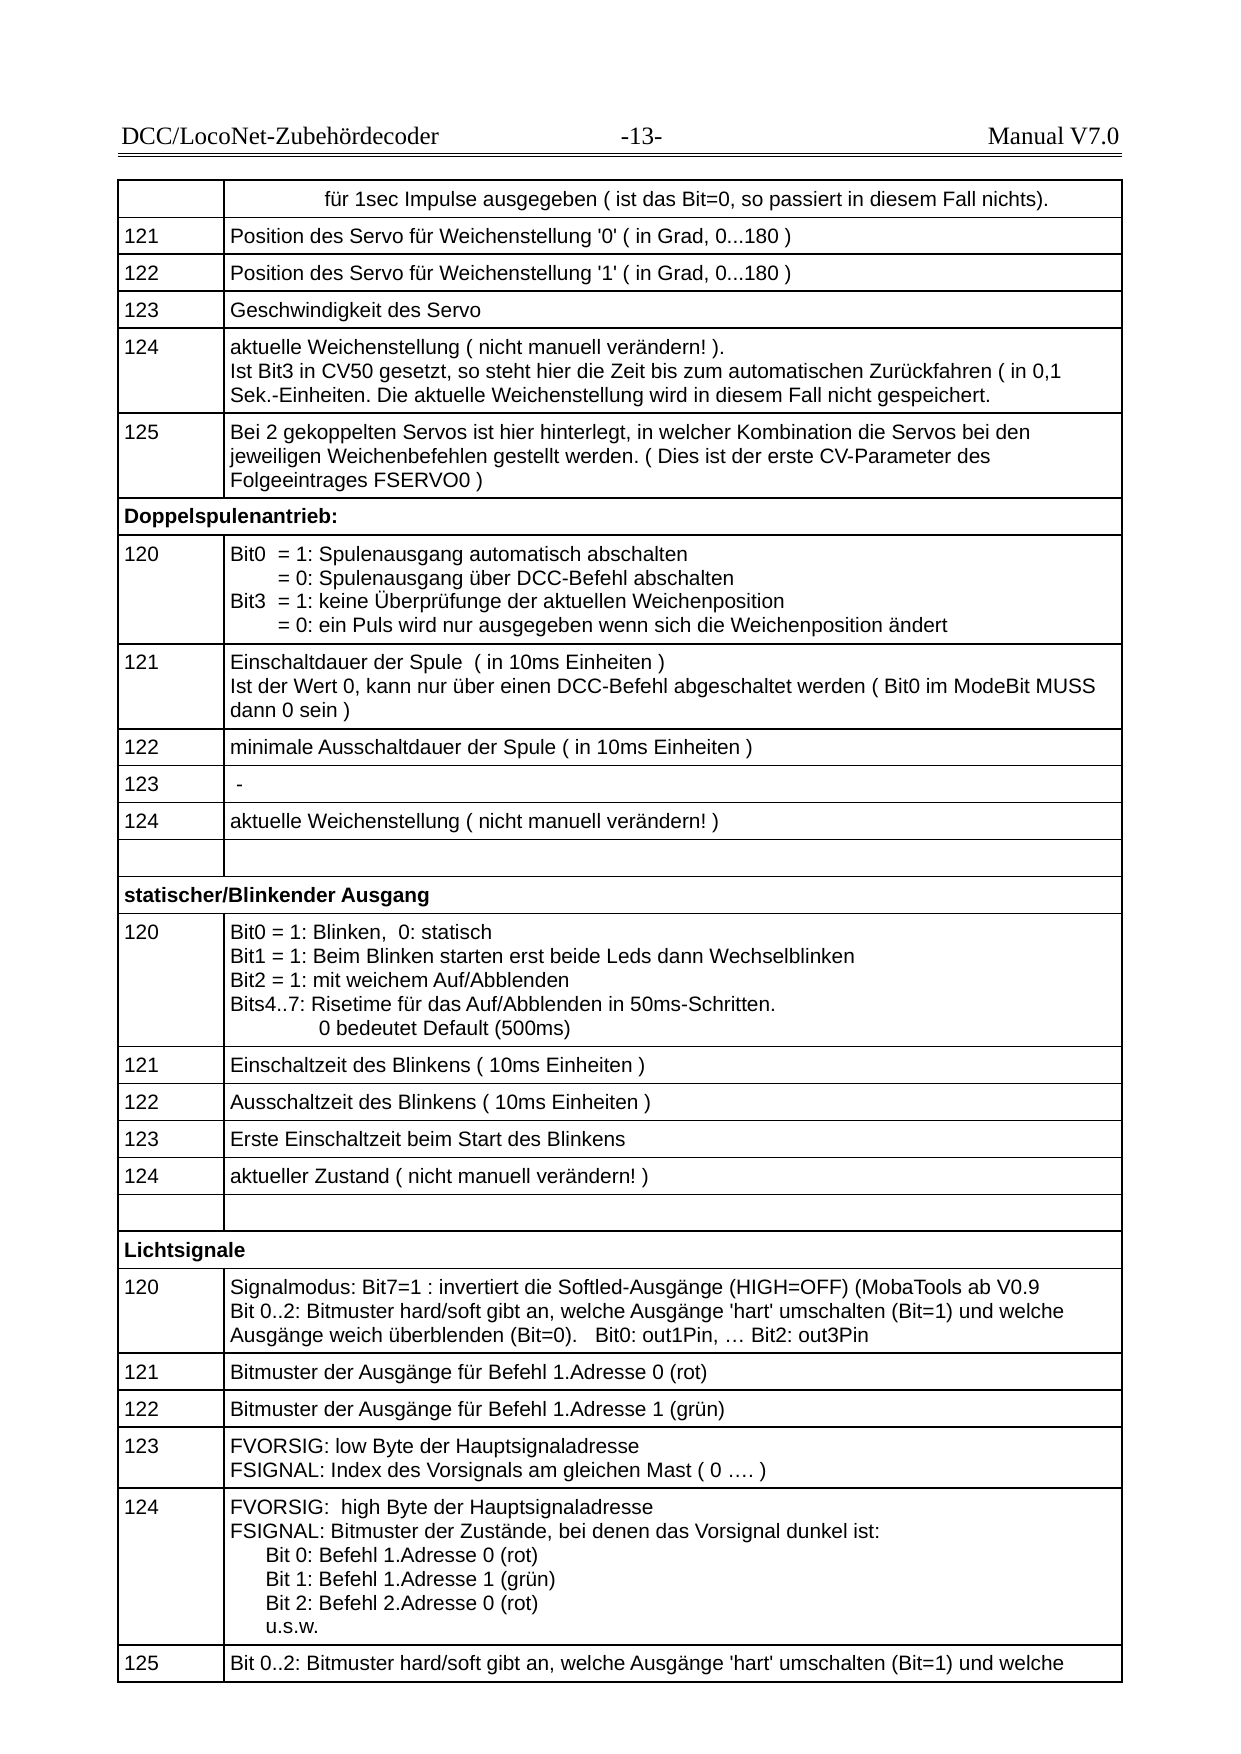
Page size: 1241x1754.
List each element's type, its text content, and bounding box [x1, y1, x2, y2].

table_cell [119, 1195, 223, 1230]
table_cell 121 [119, 218, 223, 253]
table_cell Bit0 = 1: Spulenausgang automatisch abschalten = 0: Spulenausgang über DCC-Befehl abschalten Bit3 = 1: keine Überprüfunge der aktuellen Weichenposition = 0: ein Puls wird nur ausgegeben wenn sich die Weichenposition ändert [225, 536, 1121, 643]
table_cell 124 [119, 1489, 223, 1644]
table_cell Position des Servo für Weichenstellung '1' ( in Grad, 0...180 ) [225, 255, 1121, 290]
table_cell 122 [119, 255, 223, 290]
table_cell 120 [119, 536, 223, 643]
table_cell aktueller Zustand ( nicht manuell verändern! ) [225, 1158, 1121, 1193]
table_cell 124 [119, 1158, 223, 1193]
table_cell 123 [119, 1121, 223, 1156]
table_cell aktuelle Weichenstellung ( nicht manuell verändern! ). Ist Bit3 in CV50 gesetzt, so steht hier die Zeit bis zum automatischen Zurückfahren ( in 0,1 Sek.-Einheiten. Die aktuelle Weichenstellung wird in diesem Fall nicht gespeichert. [225, 329, 1121, 412]
table_cell 121 [119, 1047, 223, 1082]
table_cell 122 [119, 1391, 223, 1426]
table_cell 123 [119, 292, 223, 327]
table_cell [225, 1195, 1121, 1230]
table_cell FVORSIG: low Byte der Hauptsignaladresse FSIGNAL: Index des Vorsignals am gleichen Mast ( 0 …. ) [225, 1428, 1121, 1487]
table_cell [119, 181, 223, 216]
table_cell Doppelspulenantrieb: [119, 499, 1121, 534]
table_cell Bitmuster der Ausgänge für Befehl 1.Adresse 1 (grün) [225, 1391, 1121, 1426]
table_cell 120 [119, 914, 223, 1046]
table_cell für 1sec Impulse ausgegeben ( ist das Bit=0, so passiert in diesem Fall nichts). [225, 181, 1121, 216]
table_cell 122 [119, 1084, 223, 1119]
table_cell Geschwindigkeit des Servo [225, 292, 1121, 327]
table_cell Bei 2 gekoppelten Servos ist hier hinterlegt, in welcher Kombination die Servos bei den jeweiligen Weichenbefehlen gestellt werden. ( Dies ist der erste CV-Parameter des Folgeeintrages FSERVO0 ) [225, 414, 1121, 497]
table_cell 124 [119, 329, 223, 412]
table_cell 121 [119, 1354, 223, 1389]
table_cell aktuelle Weichenstellung ( nicht manuell verändern! ) [225, 803, 1121, 839]
table_cell 124 [119, 803, 223, 839]
table_cell 125 [119, 414, 223, 497]
table_cell 121 [119, 645, 223, 728]
table_cell 123 [119, 766, 223, 802]
table_cell 122 [119, 730, 223, 765]
table_cell Erste Einschaltzeit beim Start des Blinkens [225, 1121, 1121, 1156]
table_cell minimale Ausschaltdauer der Spule ( in 10ms Einheiten ) [225, 730, 1121, 765]
table_cell Signalmodus: Bit7=1 : invertiert die Softled-Ausgänge (HIGH=OFF) (MobaTools ab V0.9 Bit 0..2: Bitmuster hard/soft gibt an, welche Ausgänge 'hart' umschalten (Bit=1) und welche Ausgänge weich überblenden (Bit=0). Bit0: out1Pin, … Bit2: out3Pin [225, 1269, 1121, 1352]
table_cell - [225, 766, 1121, 802]
table_cell [119, 840, 223, 876]
table_cell Bit 0..2: Bitmuster hard/soft gibt an, welche Ausgänge 'hart' umschalten (Bit=1) und welche [225, 1646, 1121, 1681]
table_cell Bit0 = 1: Blinken, 0: statisch Bit1 = 1: Beim Blinken starten erst beide Leds dann Wechselblinken Bit2 = 1: mit weichem Auf/Abblenden Bits4..7: Risetime für das Auf/Abblenden in 50ms-Schritten. 0 bedeutet Default (500ms) [225, 914, 1121, 1046]
table_cell Einschaltdauer der Spule ( in 10ms Einheiten ) Ist der Wert 0, kann nur über einen DCC-Befehl abgeschaltet werden ( Bit0 im ModeBit MUSS dann 0 sein ) [225, 645, 1121, 728]
table_cell FVORSIG: high Byte der Hauptsignaladresse FSIGNAL: Bitmuster der Zustände, bei denen das Vorsignal dunkel ist: Bit 0: Befehl 1.Adresse 0 (rot) Bit 1: Befehl 1.Adresse 1 (grün) Bit 2: Befehl 2.Adresse 0 (rot) u.s.w. [225, 1489, 1121, 1644]
table_cell Ausschaltzeit des Blinkens ( 10ms Einheiten ) [225, 1084, 1121, 1119]
table_cell 123 [119, 1428, 223, 1487]
table_cell 120 [119, 1269, 223, 1352]
table_cell statischer/Blinkender Ausgang [119, 877, 1121, 913]
table_cell Position des Servo für Weichenstellung '0' ( in Grad, 0...180 ) [225, 218, 1121, 253]
table_cell Einschaltzeit des Blinkens ( 10ms Einheiten ) [225, 1047, 1121, 1082]
table_cell Lichtsignale [119, 1232, 1121, 1267]
table_cell 125 [119, 1646, 223, 1681]
table_cell Bitmuster der Ausgänge für Befehl 1.Adresse 0 (rot) [225, 1354, 1121, 1389]
table_cell [225, 840, 1121, 876]
